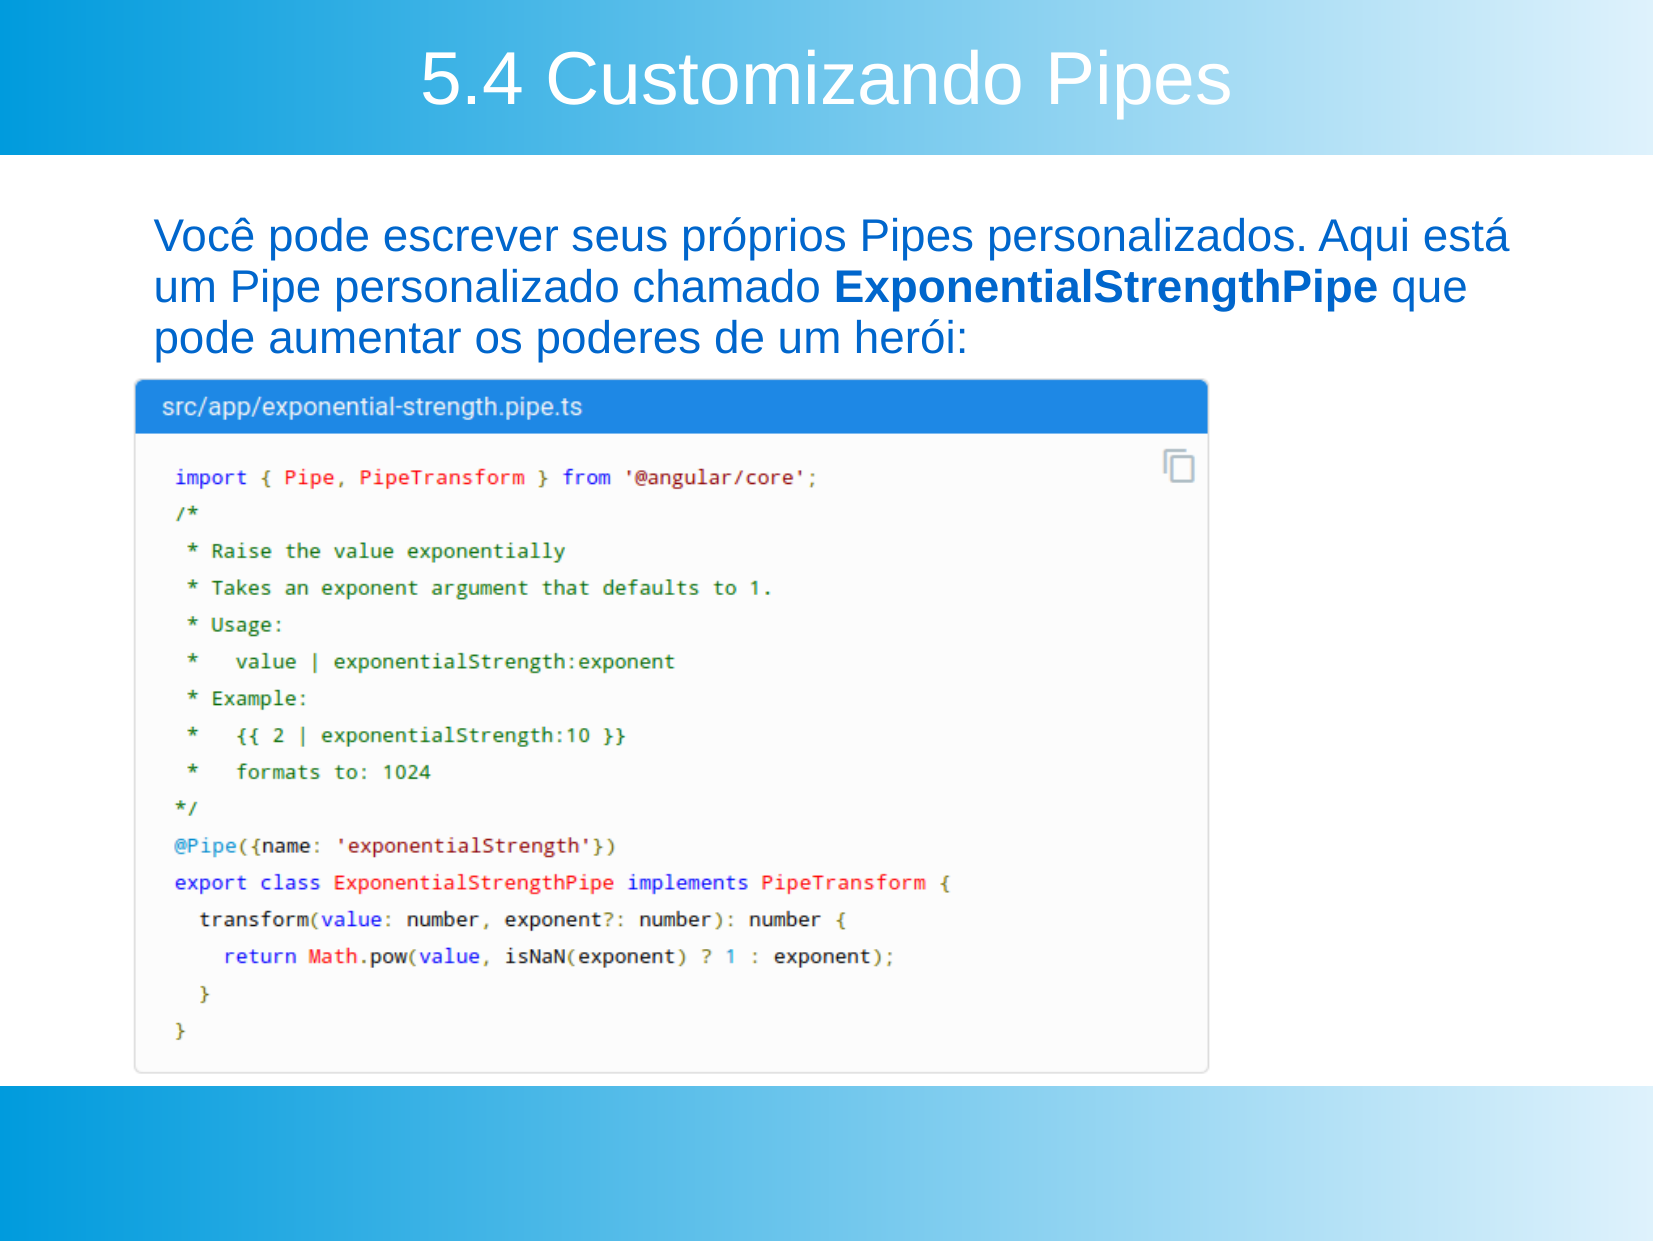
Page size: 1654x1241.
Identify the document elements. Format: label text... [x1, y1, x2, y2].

picture [131, 374, 1216, 1081]
title 5.4 Customizando Pipes [82, 5, 1571, 151]
list Você pode escrever seus próprios Pipes personalizados. Aqui está um Pipe personalizado chamado ExponentialStrengthPipe que pode aumentar os poderes de um herói: [82, 210, 1571, 376]
